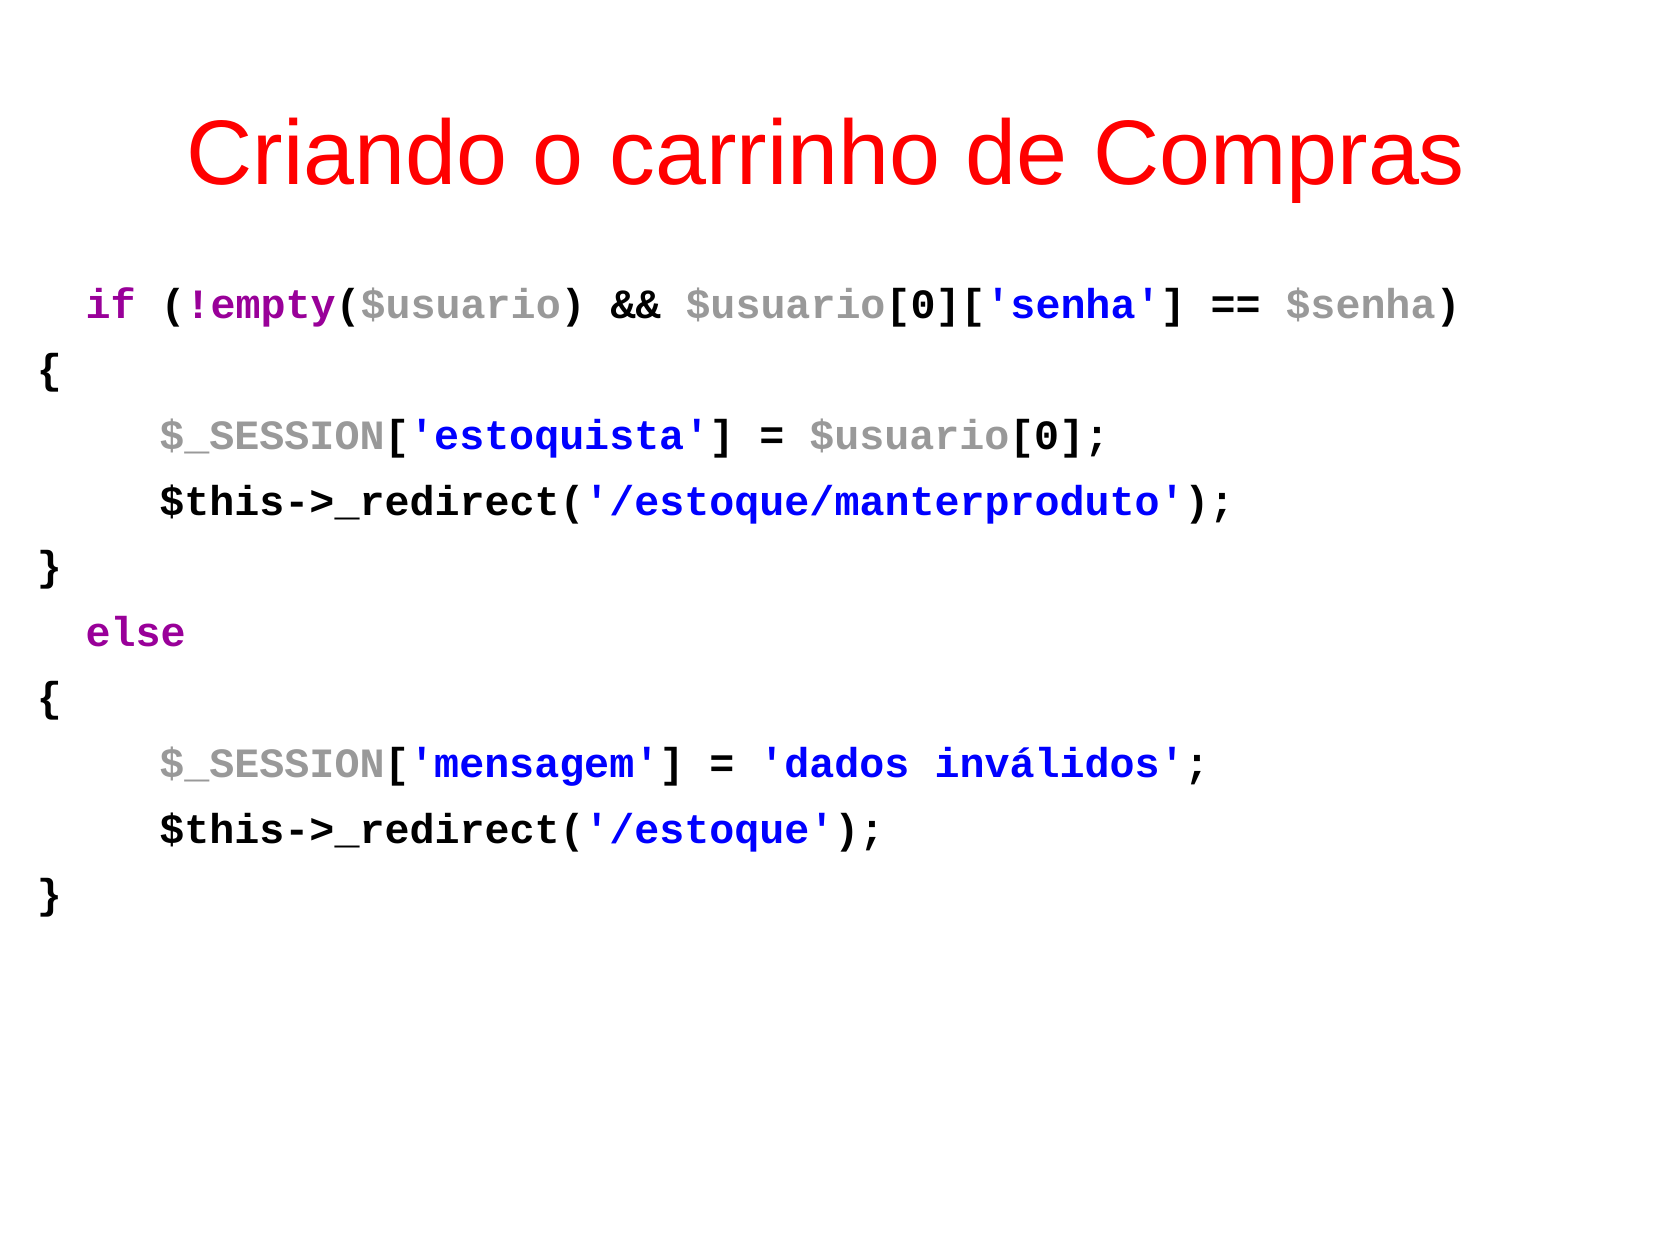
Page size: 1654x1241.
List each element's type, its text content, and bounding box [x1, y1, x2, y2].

list if (!empty($usuario) && $usuario[0]['senha'] == $senha) { $_SESSION['estoquista'] = $usuario[0]; $this->_redirect('/estoque/manterproduto'); } else { $_SESSION['mensagem'] = 'dados inválidos'; $this->_redirect('/estoque'); } [11, 283, 1607, 1229]
title Criando o carrinho de Compras [82, 49, 1571, 257]
